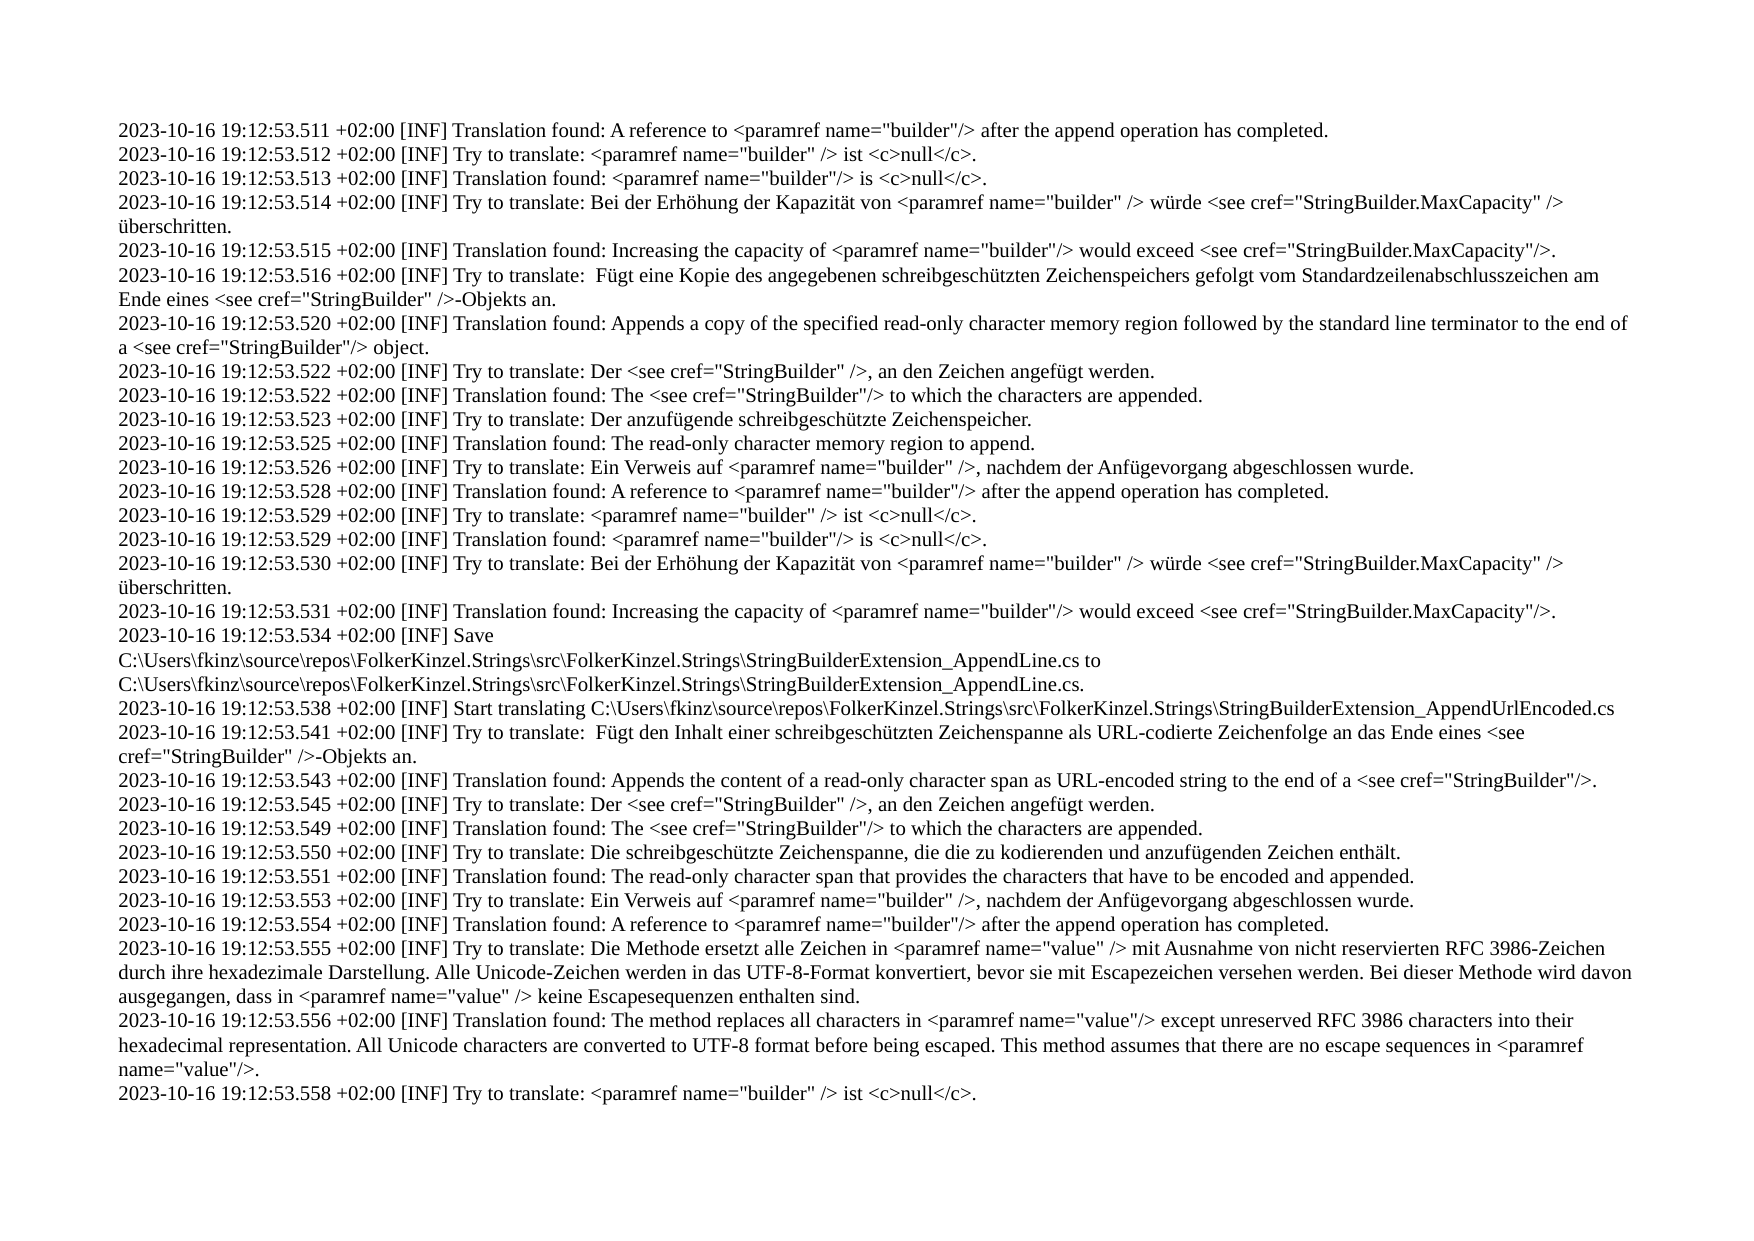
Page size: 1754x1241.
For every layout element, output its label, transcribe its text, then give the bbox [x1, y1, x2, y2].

text 2023-10-16 19:12:53.556 +02:00 [INF] Translation found: The method replaces all characters in <paramref name="value"/> except unreserved RFC 3986 characters into their hexadecimal representation. All Unicode characters are converted to UTF-8 format before being escaped. This method assumes that there are no escape sequences in <paramref name="value"/>. [118, 1008, 1636, 1081]
text 2023-10-16 19:12:53.513 +02:00 [INF] Translation found: <paramref name="builder"/> is <c>null</c>. [118, 166, 1636, 190]
text 2023-10-16 19:12:53.545 +02:00 [INF] Try to translate: Der <see cref="StringBuilder" />, an den Zeichen angefügt werden. [118, 792, 1636, 816]
text 2023-10-16 19:12:53.515 +02:00 [INF] Translation found: Increasing the capacity of <paramref name="builder"/> would exceed <see cref="StringBuilder.MaxCapacity"/>. [118, 238, 1636, 262]
text 2023-10-16 19:12:53.555 +02:00 [INF] Try to translate: Die Methode ersetzt alle Zeichen in <paramref name="value" /> mit Ausnahme von nicht reservierten RFC 3986-Zeichen durch ihre hexadezimale Darstellung. Alle Unicode-Zeichen werden in das UTF-8-Format konvertiert, bevor sie mit Escapezeichen versehen werden. Bei dieser Methode wird davon ausgegangen, dass in <paramref name="value" /> keine Escapesequenzen enthalten sind. [118, 936, 1636, 1008]
text 2023-10-16 19:12:53.511 +02:00 [INF] Translation found: A reference to <paramref name="builder"/> after the append operation has completed. [118, 118, 1636, 142]
text 2023-10-16 19:12:53.553 +02:00 [INF] Try to translate: Ein Verweis auf <paramref name="builder" />, nachdem der Anfügevorgang abgeschlossen wurde. [118, 888, 1636, 912]
text 2023-10-16 19:12:53.529 +02:00 [INF] Translation found: <paramref name="builder"/> is <c>null</c>. [118, 527, 1636, 551]
text 2023-10-16 19:12:53.528 +02:00 [INF] Translation found: A reference to <paramref name="builder"/> after the append operation has completed. [118, 479, 1636, 503]
text 2023-10-16 19:12:53.525 +02:00 [INF] Translation found: The read-only character memory region to append. [118, 431, 1636, 455]
text 2023-10-16 19:12:53.523 +02:00 [INF] Try to translate: Der anzufügende schreibgeschützte Zeichenspeicher. [118, 407, 1636, 431]
text 2023-10-16 19:12:53.520 +02:00 [INF] Translation found: Appends a copy of the specified read-only character memory region followed by the standard line terminator to the end of a <see cref="StringBuilder"/> object. [118, 311, 1636, 359]
text 2023-10-16 19:12:53.526 +02:00 [INF] Try to translate: Ein Verweis auf <paramref name="builder" />, nachdem der Anfügevorgang abgeschlossen wurde. [118, 455, 1636, 479]
text 2023-10-16 19:12:53.512 +02:00 [INF] Try to translate: <paramref name="builder" /> ist <c>null</c>. [118, 142, 1636, 166]
text 2023-10-16 19:12:53.541 +02:00 [INF] Try to translate: Fügt den Inhalt einer schreibgeschützten Zeichenspanne als URL-codierte Zeichenfolge an das Ende eines <see cref="StringBuilder" />-Objekts an. [118, 720, 1636, 768]
text 2023-10-16 19:12:53.522 +02:00 [INF] Translation found: The <see cref="StringBuilder"/> to which the characters are appended. [118, 383, 1636, 407]
text 2023-10-16 19:12:53.554 +02:00 [INF] Translation found: A reference to <paramref name="builder"/> after the append operation has completed. [118, 912, 1636, 936]
text 2023-10-16 19:12:53.529 +02:00 [INF] Try to translate: <paramref name="builder" /> ist <c>null</c>. [118, 503, 1636, 527]
text 2023-10-16 19:12:53.538 +02:00 [INF] Start translating C:\Users\fkinz\source\repos\FolkerKinzel.Strings\src\FolkerKinzel.Strings\StringBuilderExtension_AppendUrlEncoded.cs [118, 696, 1636, 720]
text 2023-10-16 19:12:53.531 +02:00 [INF] Translation found: Increasing the capacity of <paramref name="builder"/> would exceed <see cref="StringBuilder.MaxCapacity"/>. [118, 599, 1636, 623]
text 2023-10-16 19:12:53.514 +02:00 [INF] Try to translate: Bei der Erhöhung der Kapazität von <paramref name="builder" /> würde <see cref="StringBuilder.MaxCapacity" /> überschritten. [118, 190, 1636, 238]
text 2023-10-16 19:12:53.558 +02:00 [INF] Try to translate: <paramref name="builder" /> ist <c>null</c>. [118, 1081, 1636, 1105]
text 2023-10-16 19:12:53.530 +02:00 [INF] Try to translate: Bei der Erhöhung der Kapazität von <paramref name="builder" /> würde <see cref="StringBuilder.MaxCapacity" /> überschritten. [118, 551, 1636, 599]
text 2023-10-16 19:12:53.550 +02:00 [INF] Try to translate: Die schreibgeschützte Zeichenspanne, die die zu kodierenden und anzufügenden Zeichen enthält. [118, 840, 1636, 864]
text 2023-10-16 19:12:53.516 +02:00 [INF] Try to translate: Fügt eine Kopie des angegebenen schreibgeschützten Zeichenspeichers gefolgt vom Standardzeilenabschlusszeichen am Ende eines <see cref="StringBuilder" />-Objekts an. [118, 262, 1636, 311]
text 2023-10-16 19:12:53.549 +02:00 [INF] Translation found: The <see cref="StringBuilder"/> to which the characters are appended. [118, 816, 1636, 840]
text 2023-10-16 19:12:53.551 +02:00 [INF] Translation found: The read-only character span that provides the characters that have to be encoded and appended. [118, 864, 1636, 888]
text 2023-10-16 19:12:53.543 +02:00 [INF] Translation found: Appends the content of a read-only character span as URL-encoded string to the end of a <see cref="StringBuilder"/>. [118, 768, 1636, 792]
text 2023-10-16 19:12:53.534 +02:00 [INF] Save C:\Users\fkinz\source\repos\FolkerKinzel.Strings\src\FolkerKinzel.Strings\StringBuilderExtension_AppendLine.cs to C:\Users\fkinz\source\repos\FolkerKinzel.Strings\src\FolkerKinzel.Strings\StringBuilderExtension_AppendLine.cs. [118, 623, 1636, 696]
text 2023-10-16 19:12:53.522 +02:00 [INF] Try to translate: Der <see cref="StringBuilder" />, an den Zeichen angefügt werden. [118, 359, 1636, 383]
